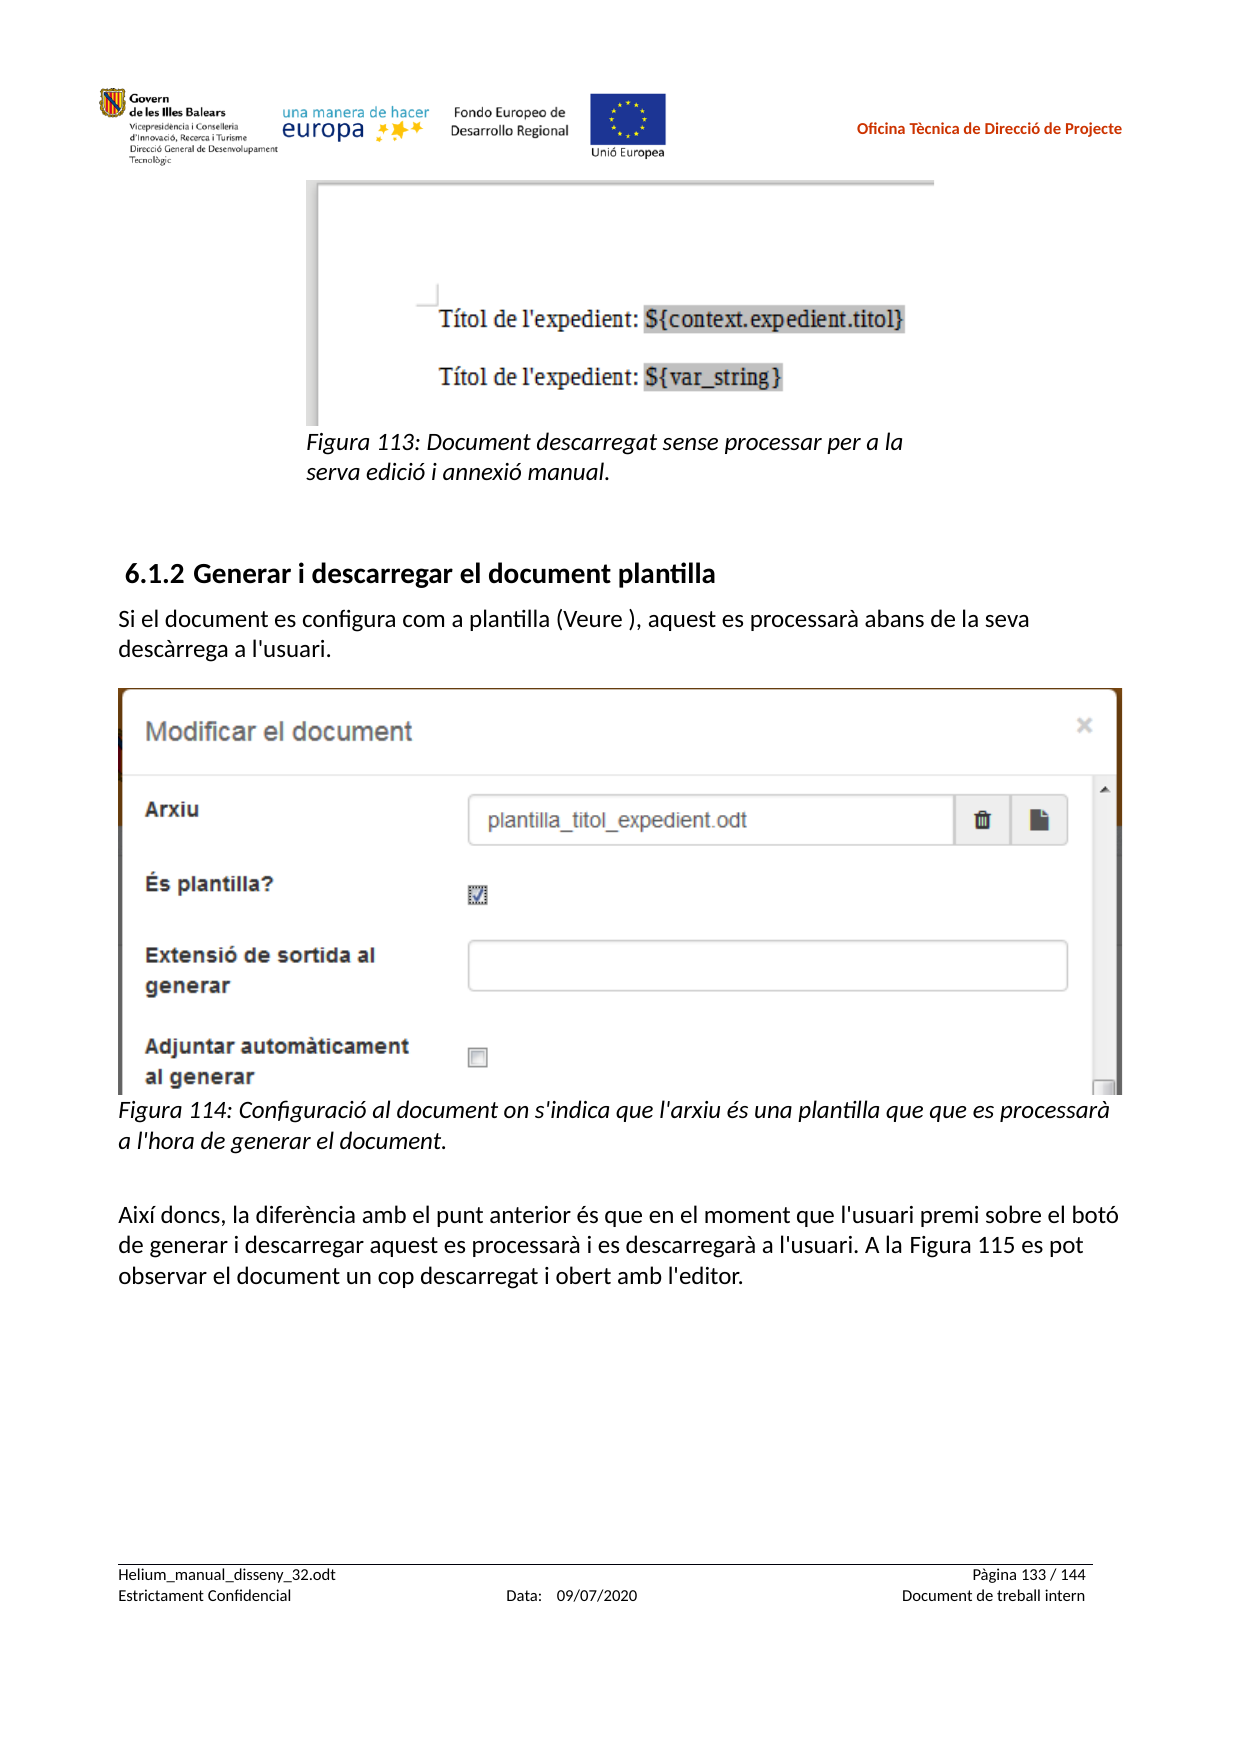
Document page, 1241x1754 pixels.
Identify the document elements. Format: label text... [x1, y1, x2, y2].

picture [99, 87, 668, 166]
picture [306, 180, 935, 426]
text Figura 113: Document descarregat sense processar per a la serva edició i annexió manual. [306, 426, 934, 487]
text Si el document es configura com a plantilla (Veure ), aquest es processarà abans de la seva descàrrega a l'usuari. [118, 603, 1122, 664]
picture [118, 688, 1123, 1095]
text Figura 114: Configuració al document on s'indica que l'arxiu és una plantilla que que es processarà a l'hora de generar el document. [118, 1095, 1122, 1156]
subtitle Generar i descarregar el document plantilla [118, 555, 1122, 590]
text Així doncs, la diferència amb el punt anterior és que en el moment que l'usuari premi sobre el botó de generar i descarregar aquest es processarà i es descarregarà a l'usuari. A la Figura 115 es pot observar el document un cop descarregat i obert amb l'editor. [118, 1199, 1122, 1290]
